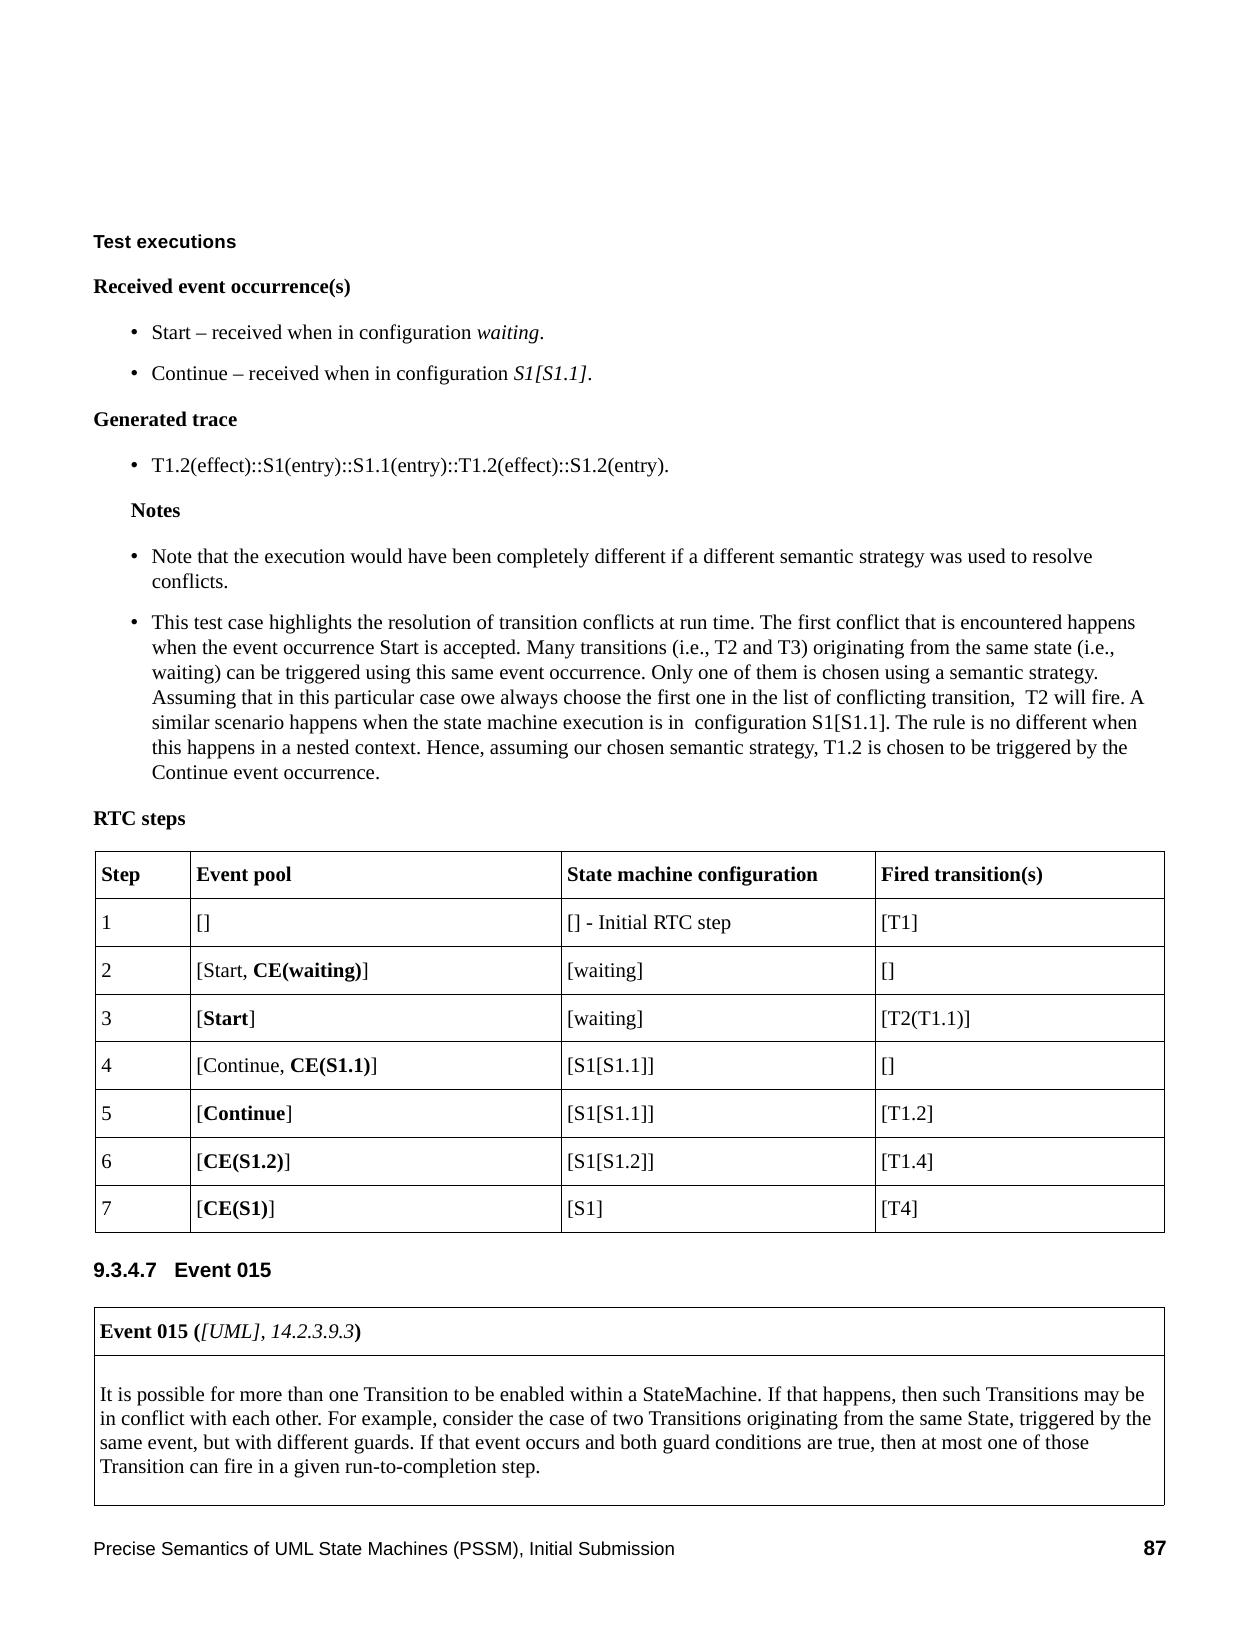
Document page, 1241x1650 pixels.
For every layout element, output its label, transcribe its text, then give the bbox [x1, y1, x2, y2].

table_cell 5 [96, 1090, 190, 1137]
table_cell 2 [96, 947, 190, 994]
table_cell [Continue, CE(S1.1)] [191, 1042, 561, 1089]
table_cell 7 [96, 1186, 190, 1232]
table_header Fired transition(s) [876, 852, 1164, 898]
table_cell [Start, CE(waiting)] [191, 947, 561, 994]
table_cell [waiting] [562, 995, 875, 1041]
table_cell [T2(T1.1)] [876, 995, 1164, 1041]
table_cell 3 [96, 995, 190, 1041]
subtitle Test executions [93, 231, 1164, 253]
text Notes [131, 498, 1164, 522]
table_cell [T1.4] [876, 1138, 1164, 1184]
table_cell [waiting] [562, 947, 875, 994]
table_cell [T1] [876, 899, 1164, 946]
table_cell [T1.2] [876, 1090, 1164, 1137]
text Received event occurrence(s) [93, 274, 1164, 298]
table_cell [Continue] [191, 1090, 561, 1137]
table_cell [S1[S1.2]] [562, 1138, 875, 1184]
table_cell It is possible for more than one Transition to be enabled within a StateMachine. If that happens, then such Transitions may be in conflict with each other. For example, consider the case of two Transitions originating from the same State, triggered by the same event, but with different guards. If that event occurs and both guard conditions are true, then at most one of those Transition can fire in a given run-to-completion step. [95, 1356, 1164, 1505]
table_cell [] [191, 899, 561, 946]
list Continue – received when in configuration S1[S1.1]. [131, 360, 1164, 385]
table_cell 1 [96, 899, 190, 946]
list Note that the execution would have been completely different if a different semantic strategy was used to resolve conflicts. [131, 543, 1164, 593]
table_header Event 015 ([UML], 14.2.3.9.3) [95, 1308, 1164, 1355]
table_cell [Start] [191, 995, 561, 1041]
subtitle Event 015 [93, 1257, 1164, 1282]
text RTC steps [93, 805, 1164, 829]
table_header Event pool [191, 852, 561, 898]
table_cell [] [876, 947, 1164, 994]
table_header State machine configuration [562, 852, 875, 898]
table_cell [] [876, 1042, 1164, 1089]
table_cell [] - Initial RTC step [562, 899, 875, 946]
table_cell [T4] [876, 1186, 1164, 1232]
list Start – received when in configuration waiting. [131, 319, 1164, 344]
text Generated trace [93, 406, 1164, 431]
table_cell [S1[S1.1]] [562, 1090, 875, 1137]
table_cell [CE(S1)] [191, 1186, 561, 1232]
table_cell 6 [96, 1138, 190, 1184]
table_cell [CE(S1.2)] [191, 1138, 561, 1184]
table_header Step [96, 852, 190, 898]
list This test case highlights the resolution of transition conflicts at run time. The first conflict that is encountered happens when the event occurrence Start is accepted. Many transitions (i.e., T2 and T3) originating from the same state (i.e., waiting) can be triggered using this same event occurrence. Only one of them is chosen using a semantic strategy. Assuming that in this particular case owe always choose the first one in the list of conflicting transition, T2 will fire. A similar scenario happens when the state machine execution is in configuration S1[S1.1]. The rule is no different when this happens in a nested context. Hence, assuming our chosen semantic strategy, T1.2 is chosen to be triggered by the Continue event occurrence. [131, 609, 1164, 784]
table_cell [S1] [562, 1186, 875, 1232]
table_cell 4 [96, 1042, 190, 1089]
list T1.2(effect)::S1(entry)::S1.1(entry)::T1.2(effect)::S1.2(entry). [131, 452, 1164, 477]
table_cell [S1[S1.1]] [562, 1042, 875, 1089]
